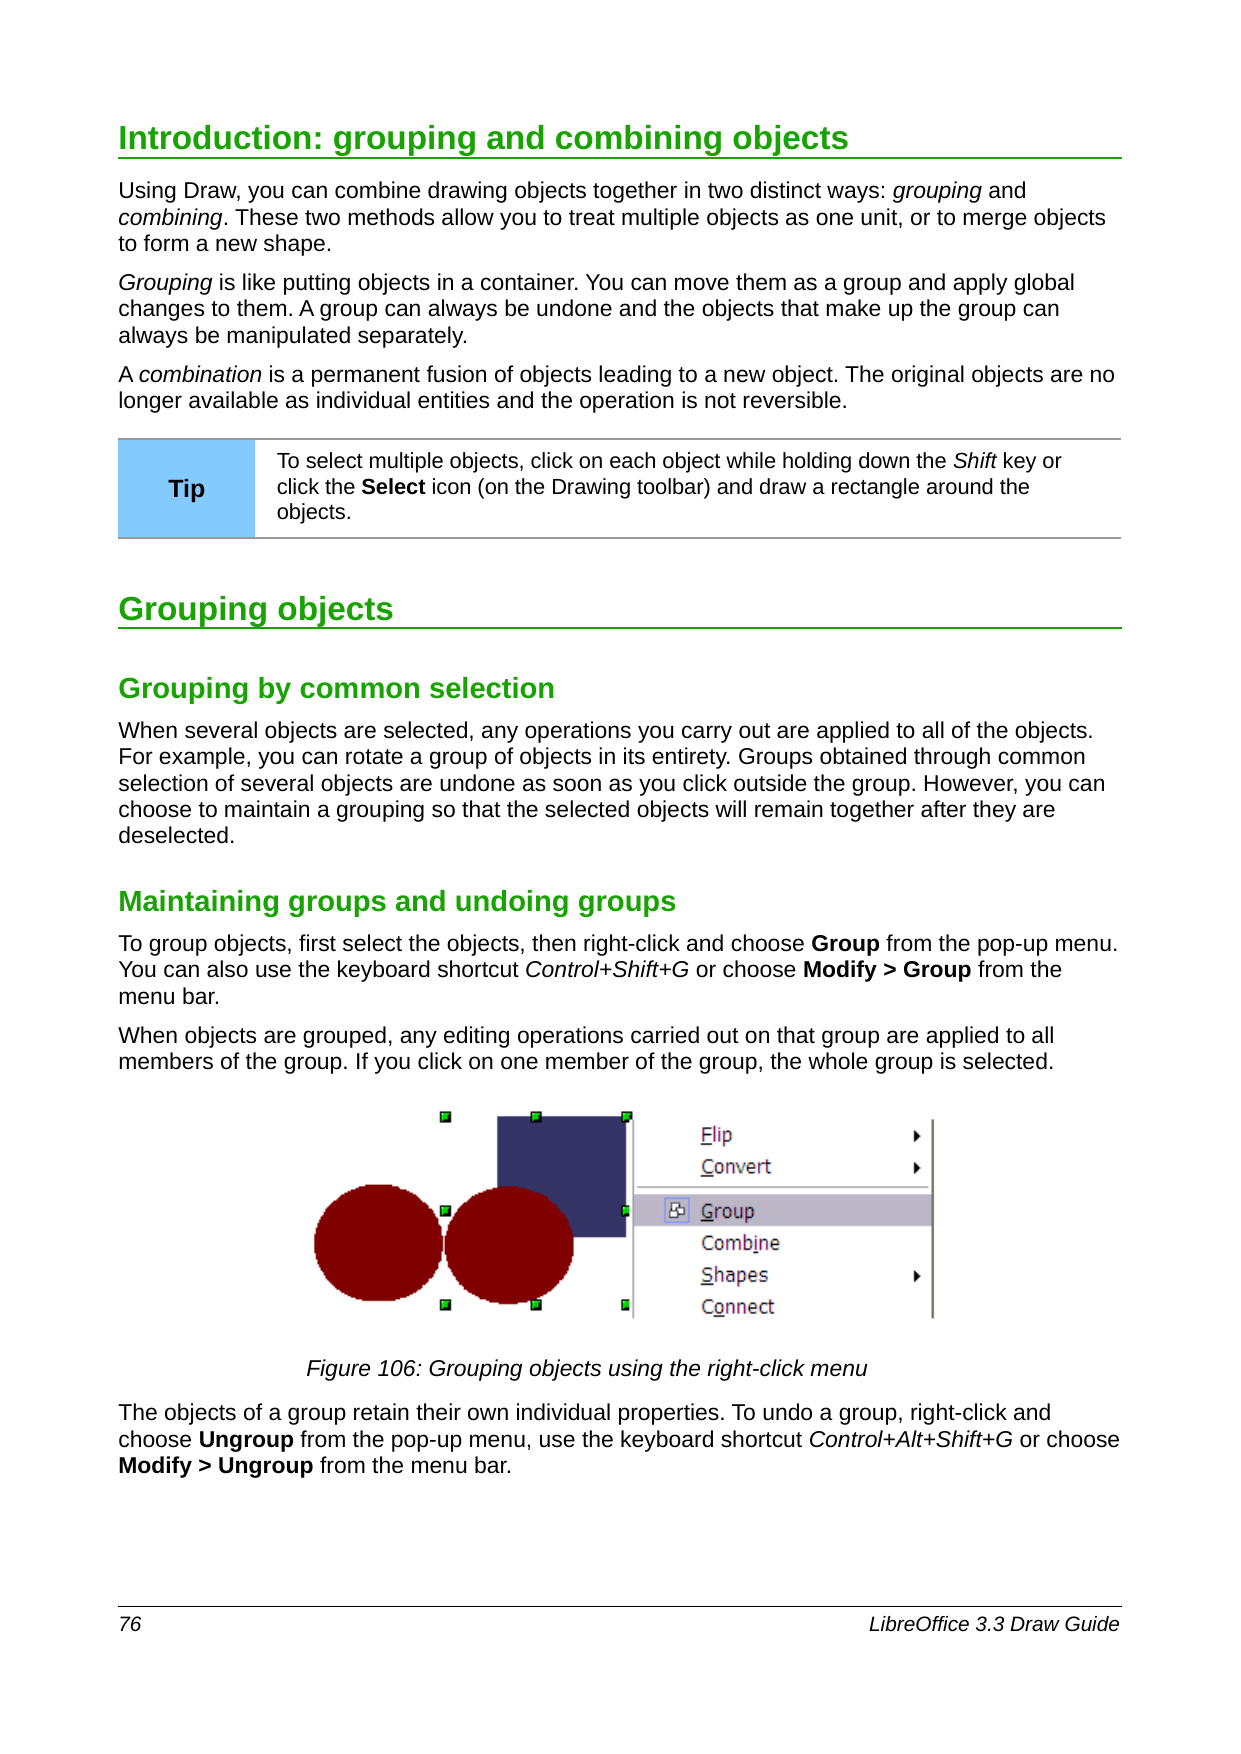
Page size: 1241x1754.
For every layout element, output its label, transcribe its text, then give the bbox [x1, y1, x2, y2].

text A combination is a permanent fusion of objects leading to a new object. The original objects are no longer available as individual entities and the operation is not reversible. [118, 361, 1122, 413]
text When several objects are selected, any operations you carry out are applied to all of the objects. For example, you can rotate a group of objects in its entirety. Groups obtained through common selection of several objects are undone as soon as you click outside the group. However, you can choose to maintain a grouping so that the selected objects will remain together after they are deselected. [118, 717, 1122, 849]
picture [306, 1099, 935, 1349]
subtitle Introduction: grouping and combining objects [118, 118, 1122, 157]
text Grouping is like putting objects in a container. You can move them as a group and apply global changes to them. A group can always be undone and the objects that make up the group can always be manipulated separately. [118, 269, 1122, 348]
text The objects of a group retain their own individual properties. To undo a group, right-click and choose Ungroup from the pop-up menu, use the keyboard shortcut Control+Alt+Shift+G or choose Modify > Ungroup from the menu bar. [118, 1399, 1122, 1478]
subtitle Grouping by common selection [118, 671, 1122, 704]
subtitle Grouping objects [118, 588, 1122, 627]
subtitle Maintaining groups and undoing groups [118, 884, 1122, 918]
text When objects are grouped, any editing operations carried out on that group are applied to all members of the group. If you click on one member of the group, the whole group is selected. [118, 1022, 1122, 1074]
text Using Draw, you can combine drawing objects together in two distinct ways: grouping and combining. These two methods allow you to treat multiple objects as one unit, or to merge objects to form a new shape. [118, 177, 1122, 257]
text Figure 106: Grouping objects using the right-click menu [306, 1355, 934, 1381]
table_header To select multiple objects, click on each object while holding down the Shift key or click the Select icon (on the Drawing toolbar) and draw a rectangle around the objects. [255, 440, 1121, 537]
text To group objects, first select the objects, then right-click and choose Group from the pop-up menu. You can also use the keyboard shortcut Control+Shift+G or choose Modify > Group from the menu bar. [118, 930, 1122, 1009]
table_header Tip [118, 440, 255, 537]
